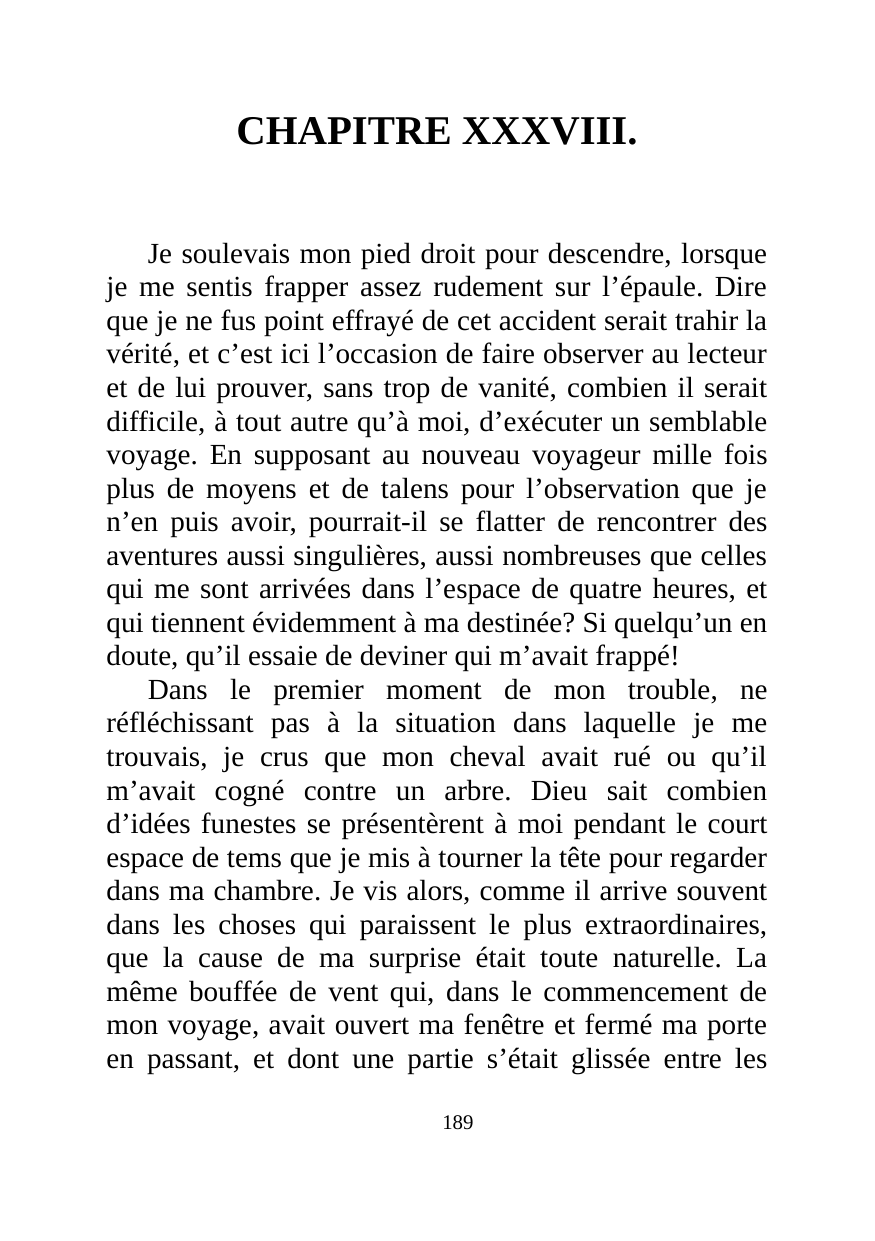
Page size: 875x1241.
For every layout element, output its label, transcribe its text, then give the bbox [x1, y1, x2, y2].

subtitle CHAPITRE XXXVIII. [106, 106, 768, 153]
text Dans le premier moment de mon trouble, ne réfléchissant pas à la situation dans laquelle je me trouvais, je crus que mon cheval avait rué ou qu’il m’avait cogné contre un arbre. Dieu sait combien d’idées funestes se présentèrent à moi pendant le court espace de tems que je mis à tourner la tête pour regarder dans ma chambre. Je vis alors, comme il arrive souvent dans les choses qui paraissent le plus extraordinaires, que la cause de ma surprise était toute naturelle. La même bouffée de vent qui, dans le commencement de mon voyage, avait ouvert ma fenêtre et fermé ma porte en passant, et dont une partie s’était glissée entre les [106, 672, 768, 1074]
text Je soulevais mon pied droit pour descendre, lorsque je me sentis frapper assez rudement sur l’épaule. Dire que je ne fus point effrayé de cet accident serait trahir la vérité, et c’est ici l’occasion de faire observer au lecteur et de lui prouver, sans trop de vanité, combien il serait difficile, à tout autre qu’à moi, d’exécuter un semblable voyage. En supposant au nouveau voyageur mille fois plus de moyens et de talens pour l’observation que je n’en puis avoir, pourrait-il se flatter de rencontrer des aventures aussi singulières, aussi nombreuses que celles qui me sont arrivées dans l’espace de quatre heures, et qui tiennent évidemment à ma destinée? Si quelqu’un en doute, qu’il essaie de deviner qui m’avait frappé! [106, 236, 768, 672]
